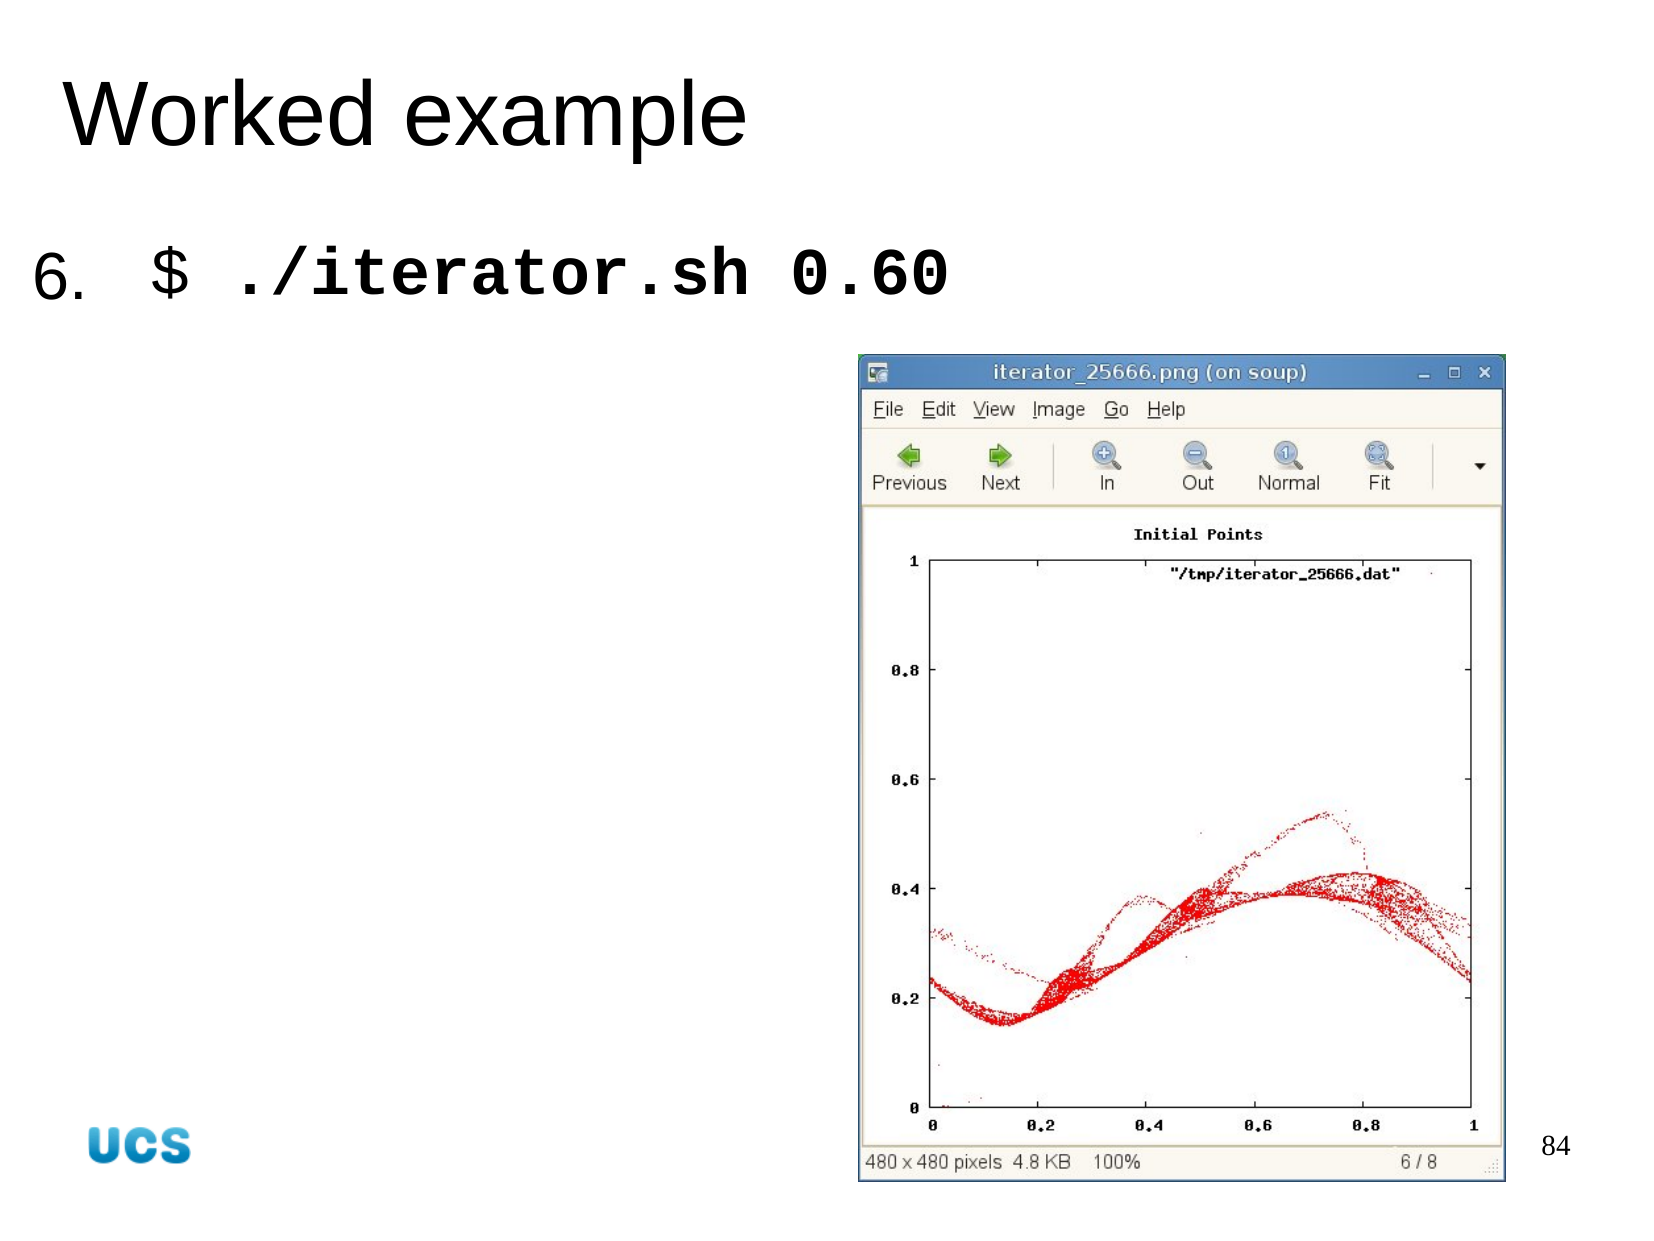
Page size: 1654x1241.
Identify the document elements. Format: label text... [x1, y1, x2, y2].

text_box 6. [29, 236, 92, 317]
picture [858, 354, 1506, 1182]
text_box Worked example [59, 59, 754, 168]
picture [88, 1126, 191, 1165]
text_box $ ./iterator.sh 0.60 [147, 236, 954, 318]
